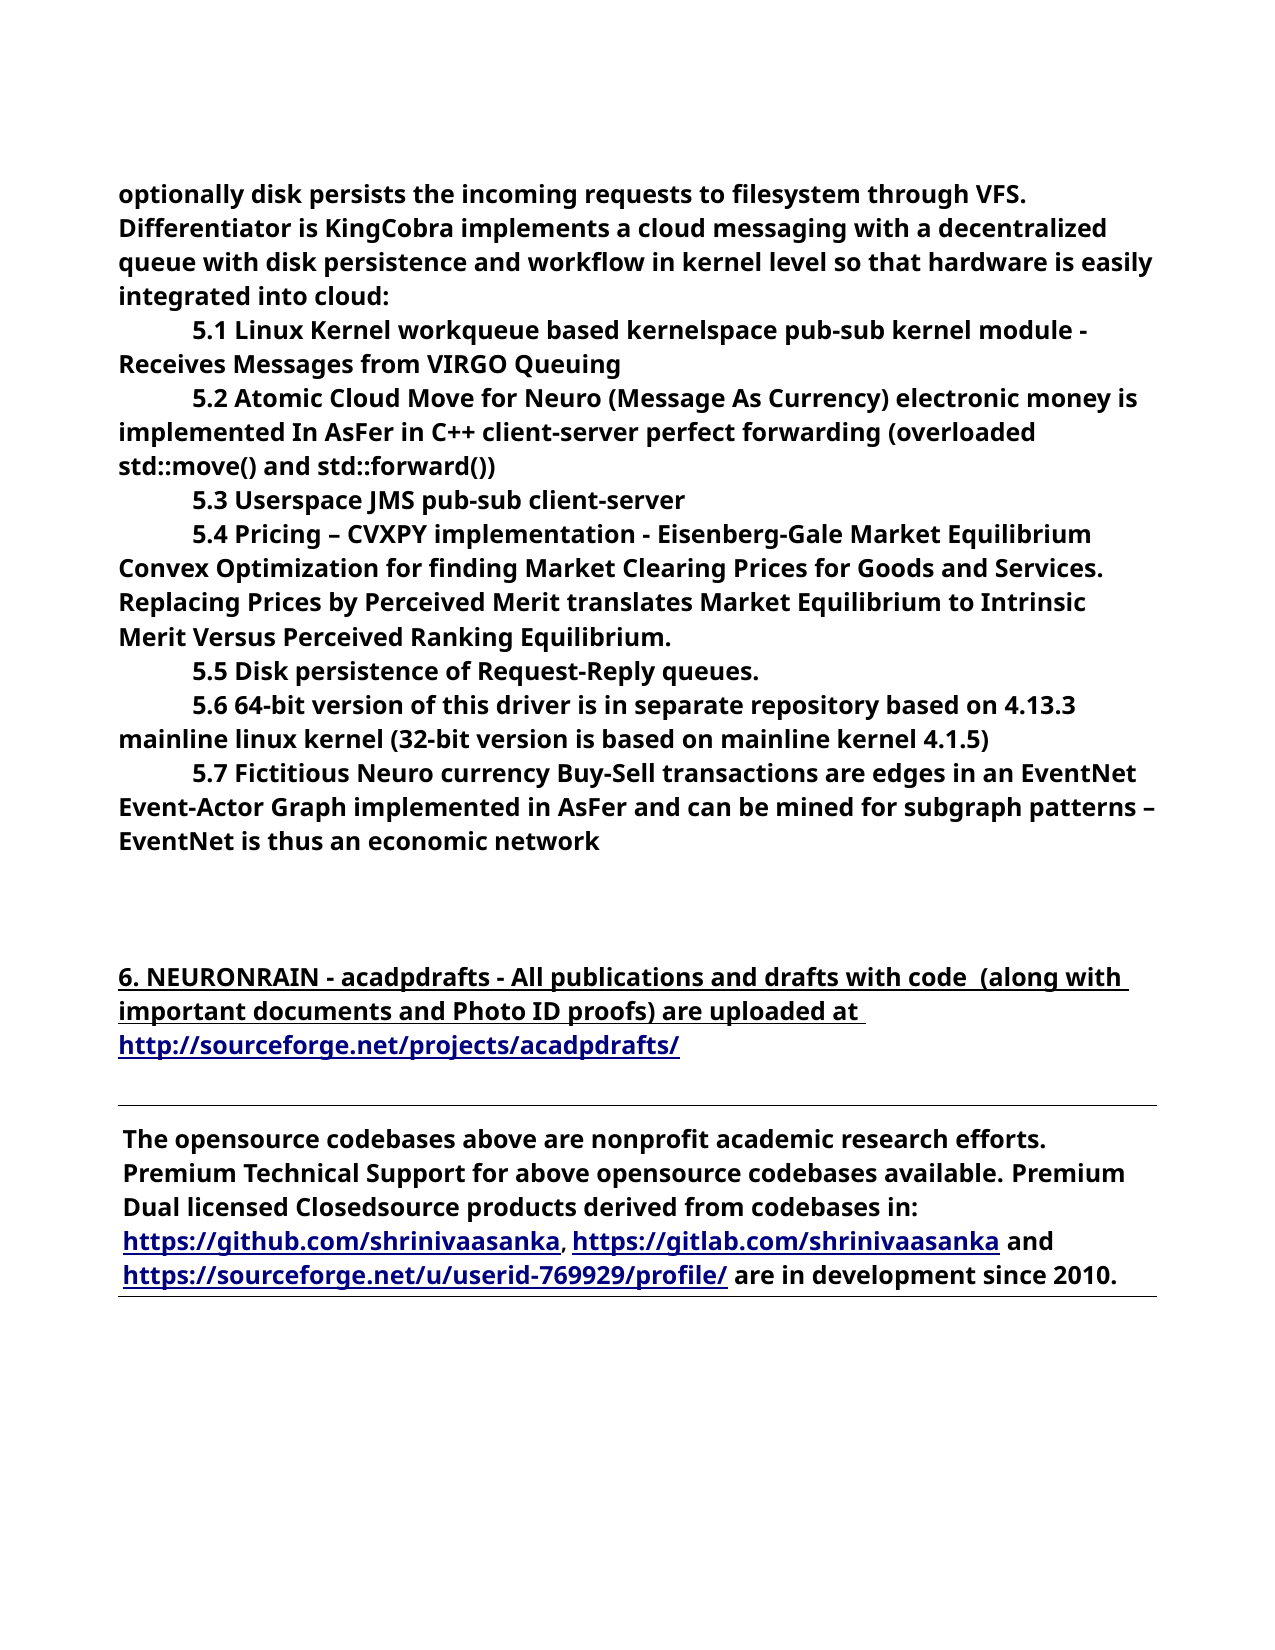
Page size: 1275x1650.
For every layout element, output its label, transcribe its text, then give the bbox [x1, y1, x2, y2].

text optionally disk persists the incoming requests to filesystem through VFS. Differentiator is KingCobra implements a cloud messaging with a decentralized queue with disk persistence and workflow in kernel level so that hardware is easily integrated into cloud: [118, 176, 1157, 313]
text 5.3 Userspace JMS pub-sub client-server [118, 483, 1157, 517]
text 5.1 Linux Kernel workqueue based kernelspace pub-sub kernel module - Receives Messages from VIRGO Queuing [118, 313, 1157, 381]
text 6. NEURONRAIN - acadpdrafts - All publications and drafts with code (along with important documents and Photo ID proofs) are uploaded at http://sourceforge.net/projects/acadpdrafts/ [118, 960, 1157, 1062]
text 5.4 Pricing – CVXPY implementation - Eisenberg-Gale Market Equilibrium Convex Optimization for finding Market Clearing Prices for Goods and Services. Replacing Prices by Perceived Merit translates Market Equilibrium to Intrinsic Merit Versus Perceived Ranking Equilibrium. [118, 517, 1157, 653]
text 5.6 64-bit version of this driver is in separate repository based on 4.13.3 mainline linux kernel (32-bit version is based on mainline kernel 4.1.5) [118, 687, 1157, 755]
text The opensource codebases above are nonprofit academic research efforts. Premium Technical Support for above opensource codebases available. Premium Dual licensed Closedsource products derived from codebases in: https://github.com/shrinivaasanka, https://gitlab.com/shrinivaasanka and https://sourceforge.net/u/userid-769929/profile/ are in development since 2010. [118, 1117, 1157, 1296]
text 5.5 Disk persistence of Request-Reply queues. [118, 653, 1157, 687]
text 5.2 Atomic Cloud Move for Neuro (Message As Currency) electronic money is implemented In AsFer in C++ client-server perfect forwarding (overloaded std::move() and std::forward()) [118, 381, 1157, 483]
text 5.7 Fictitious Neuro currency Buy-Sell transactions are edges in an EventNet Event-Actor Graph implemented in AsFer and can be mined for subgraph patterns – EventNet is thus an economic network [118, 755, 1157, 858]
